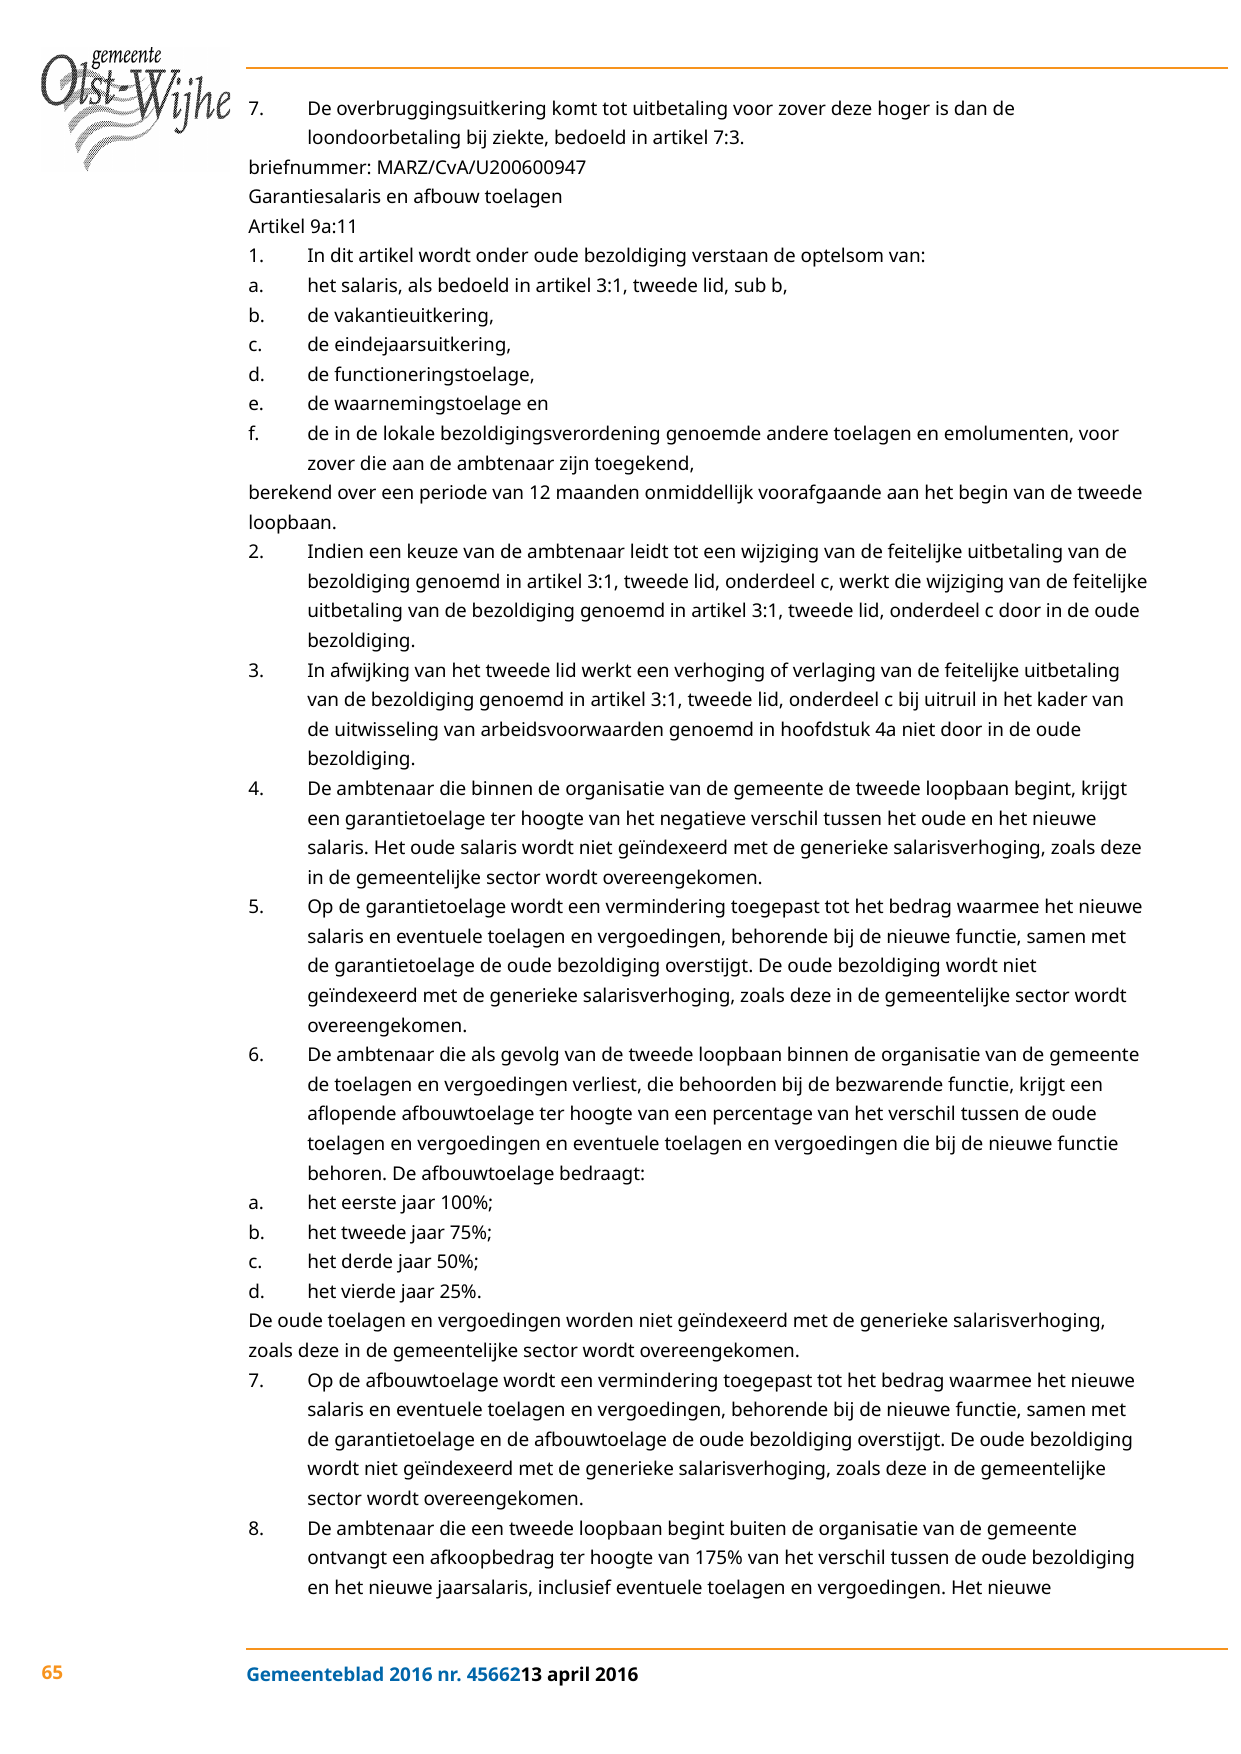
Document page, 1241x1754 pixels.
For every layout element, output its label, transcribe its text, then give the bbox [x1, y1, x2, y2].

list Indien een keuze van de ambtenaar leidt tot een wijziging van de feitelijke uitbetaling van de bezoldiging genoemd in artikel 3:1, tweede lid, onderdeel c, werkt die wijziging van de feitelijke uitbetaling van de bezoldiging genoemd in artikel 3:1, tweede lid, onderdeel c door in de oude bezoldiging. [248, 538, 1152, 653]
list de eindejaarsuitkering, [248, 331, 1152, 357]
list het derde jaar 50%; [248, 1248, 1152, 1274]
list In dit artikel wordt onder oude bezoldiging verstaan de optelsom van: [248, 243, 1152, 268]
text De oude toelagen en vergoedingen worden niet geïndexeerd met de generieke salarisverhoging, zoals deze in de gemeentelijke sector wordt overeengekomen. [248, 1308, 1152, 1363]
text briefnummer: MARZ/CvA/U200600947 [248, 154, 1152, 180]
list de functioneringstoelage, [248, 361, 1152, 387]
list het eerste jaar 100%; [248, 1189, 1152, 1215]
list In afwijking van het tweede lid werkt een verhoging of verlaging van de feitelijke uitbetaling van de bezoldiging genoemd in artikel 3:1, tweede lid, onderdeel c bij uitruil in het kader van de uitwisseling van arbeidsvoorwaarden genoemd in hoofdstuk 4a niet door in de oude bezoldiging. [248, 657, 1152, 771]
list het salaris, als bedoeld in artikel 3:1, tweede lid, sub b, [248, 272, 1152, 298]
list Op de garantietoelage wordt een vermindering toegepast tot het bedrag waarmee het nieuwe salaris en eventuele toelagen en vergoedingen, behorende bij de nieuwe functie, samen met de garantietoelage de oude bezoldiging overstijgt. De oude bezoldiging wordt niet geïndexeerd met de generieke salarisverhoging, zoals deze in de gemeentelijke sector wordt overeengekomen. [248, 893, 1152, 1038]
list het tweede jaar 75%; [248, 1219, 1152, 1245]
list De ambtenaar die als gevolg van de tweede loopbaan binnen de organisatie van de gemeente de toelagen en vergoedingen verliest, die behoorden bij de bezwarende functie, krijgt een aflopende afbouwtoelage ter hoogte van een percentage van het verschil tussen de oude toelagen en vergoedingen en eventuele toelagen en vergoedingen die bij de nieuwe functie behoren. De afbouwtoelage bedraagt: [248, 1041, 1152, 1186]
text Garantiesalaris en afbouw toelagen [248, 183, 1152, 209]
list de vakantieuitkering, [248, 302, 1152, 328]
list het vierde jaar 25%. [248, 1278, 1152, 1304]
list De overbruggingsuitkering komt tot uitbetaling voor zover deze hoger is dan de loondoorbetaling bij ziekte, bedoeld in artikel 7:3. [248, 95, 1152, 150]
text berekend over een periode van 12 maanden onmiddellijk voorafgaande aan het begin van de tweede loopbaan. [248, 479, 1152, 535]
text Artikel 9a:11 [248, 213, 1152, 239]
list De ambtenaar die een tweede loopbaan begint buiten de organisatie van de gemeente ontvangt een afkoopbedrag ter hoogte van 175% van het verschil tussen de oude bezoldiging en het nieuwe jaarsalaris, inclusief eventuele toelagen en vergoedingen. Het nieuwe [248, 1515, 1152, 1600]
list De ambtenaar die binnen de organisatie van de gemeente de tweede loopbaan begint, krijgt een garantietoelage ter hoogte van het negatieve verschil tussen het oude en het nieuwe salaris. Het oude salaris wordt niet geïndexeerd met de generieke salarisverhoging, zoals deze in de gemeentelijke sector wordt overeengekomen. [248, 775, 1152, 890]
list de in de lokale bezoldigingsverordening genoemde andere toelagen en emolumenten, voor zover die aan de ambtenaar zijn toegekend, [248, 420, 1152, 476]
list Op de afbouwtoelage wordt een vermindering toegepast tot het bedrag waarmee het nieuwe salaris en eventuele toelagen en vergoedingen, behorende bij de nieuwe functie, samen met de garantietoelage en de afbouwtoelage de oude bezoldiging overstijgt. De oude bezoldiging wordt niet geïndexeerd met de generieke salarisverhoging, zoals deze in de gemeentelijke sector wordt overeengekomen. [248, 1367, 1152, 1511]
list de waarnemingstoelage en [248, 391, 1152, 416]
picture [41, 47, 231, 172]
